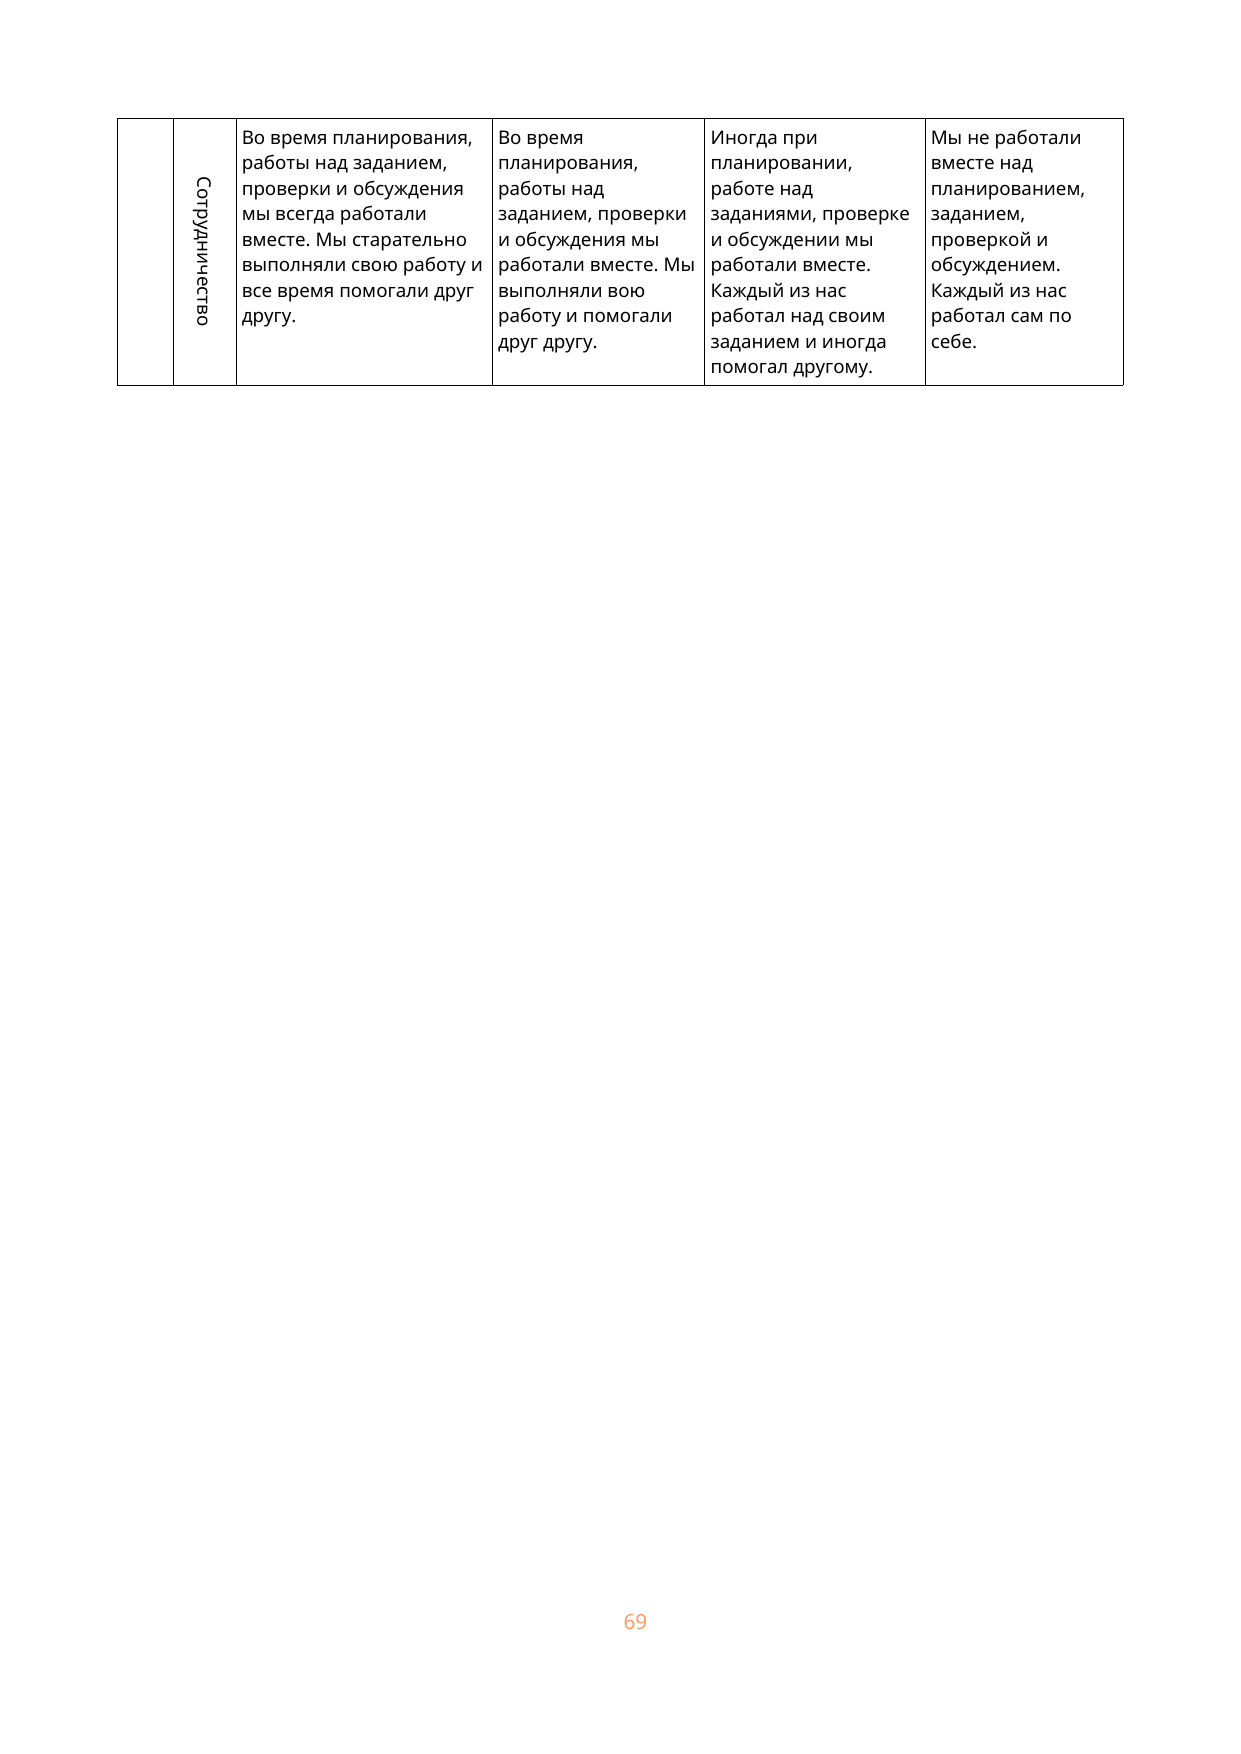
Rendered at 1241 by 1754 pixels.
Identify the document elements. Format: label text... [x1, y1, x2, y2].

table_cell Сотрудничество [174, 119, 236, 385]
table_cell [118, 119, 173, 385]
table_cell Во время планирования, работы над заданием, проверки и обсуждения мы работали вместе. Мы выполняли вою работу и помогали друг другу. [493, 119, 704, 385]
table_cell Мы не работали вместе над планированием, заданием, проверкой и обсуждением. Каждый из нас работал сам по себе. [926, 119, 1123, 385]
table_cell Иногда при планировании, работе над заданиями, проверке и обсуждении мы работали вместе. Каждый из нас работал над своим заданием и иногда помогал другому. [705, 119, 925, 385]
table_cell Во время планирования, работы над заданием, проверки и обсуждения мы всегда работали вместе. Мы старательно выполняли свою работу и все время помогали друг другу. [237, 119, 492, 385]
